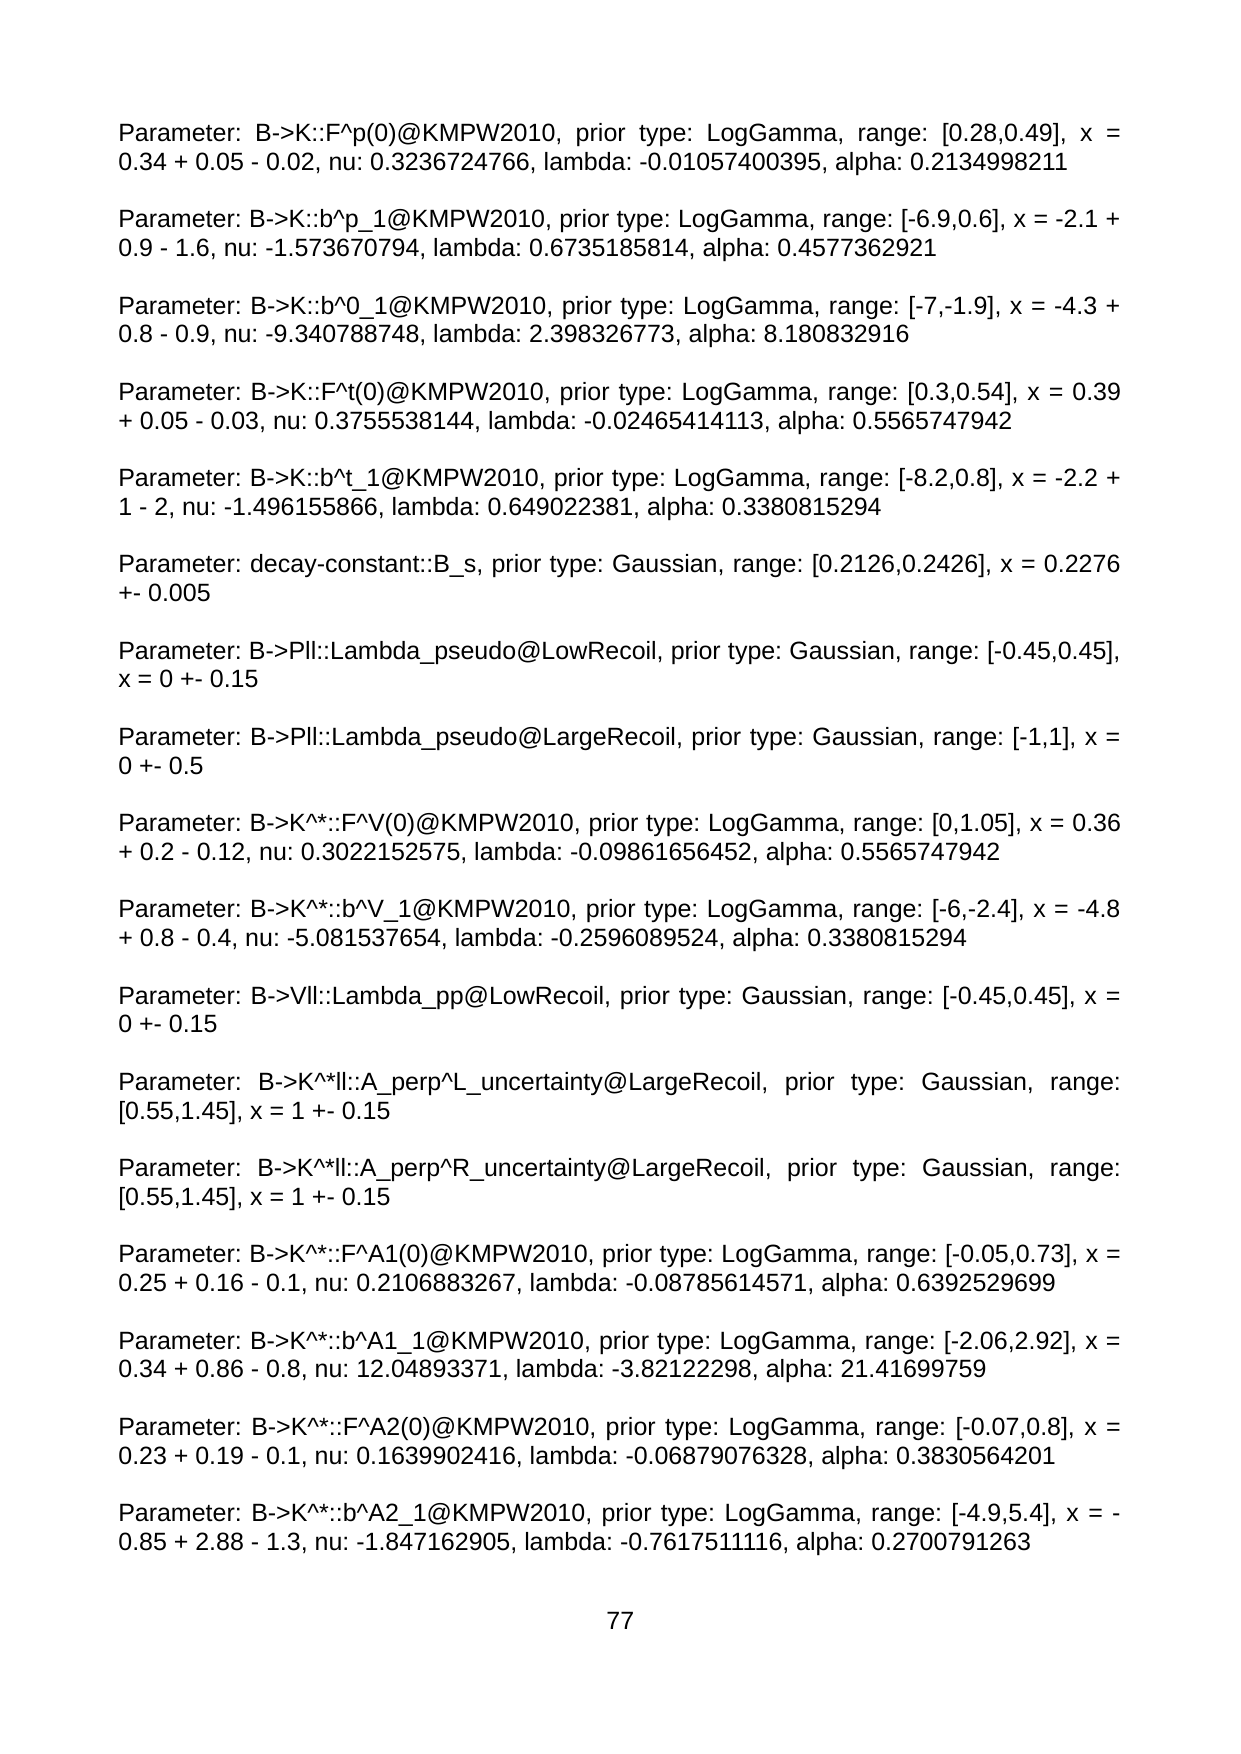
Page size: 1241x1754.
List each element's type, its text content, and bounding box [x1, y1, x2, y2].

text Parameter: B->K^*::b^A1_1@KMPW2010, prior type: LogGamma, range: [-2.06,2.92], x = 0.34 + 0.86 - 0.8, nu: 12.04893371, lambda: -3.82122298, alpha: 21.41699759 [118, 1326, 1122, 1383]
text Parameter: B->K^*::F^A1(0)@KMPW2010, prior type: LogGamma, range: [-0.05,0.73], x = 0.25 + 0.16 - 0.1, nu: 0.2106883267, lambda: -0.08785614571, alpha: 0.6392529699 [118, 1239, 1122, 1297]
text Parameter: B->K^*::b^A2_1@KMPW2010, prior type: LogGamma, range: [-4.9,5.4], x = -0.85 + 2.88 - 1.3, nu: -1.847162905, lambda: -0.7617511116, alpha: 0.2700791263 [118, 1498, 1122, 1556]
text Parameter: decay-constant::B_s, prior type: Gaussian, range: [0.2126,0.2426], x = 0.2276 +- 0.005 [118, 549, 1122, 607]
text Parameter: B->K^*::b^V_1@KMPW2010, prior type: LogGamma, range: [-6,-2.4], x = -4.8 + 0.8 - 0.4, nu: -5.081537654, lambda: -0.2596089524, alpha: 0.3380815294 [118, 894, 1122, 952]
text Parameter: B->Vll::Lambda_pp@LowRecoil, prior type: Gaussian, range: [-0.45,0.45], x = 0 +- 0.15 [118, 981, 1122, 1038]
text Parameter: B->Pll::Lambda_pseudo@LargeRecoil, prior type: Gaussian, range: [-1,1], x = 0 +- 0.5 [118, 722, 1122, 779]
text Parameter: B->K^*ll::A_perp^R_uncertainty@LargeRecoil, prior type: Gaussian, range: [0.55,1.45], x = 1 +- 0.15 [118, 1153, 1122, 1211]
text Parameter: B->K^*::F^V(0)@KMPW2010, prior type: LogGamma, range: [0,1.05], x = 0.36 + 0.2 - 0.12, nu: 0.3022152575, lambda: -0.09861656452, alpha: 0.5565747942 [118, 808, 1122, 866]
text Parameter: B->K::b^t_1@KMPW2010, prior type: LogGamma, range: [-8.2,0.8], x = -2.2 + 1 - 2, nu: -1.496155866, lambda: 0.649022381, alpha: 0.3380815294 [118, 463, 1122, 521]
text Parameter: B->K::F^p(0)@KMPW2010, prior type: LogGamma, range: [0.28,0.49], x = 0.34 + 0.05 - 0.02, nu: 0.3236724766, lambda: -0.01057400395, alpha: 0.2134998211 [118, 118, 1122, 176]
text Parameter: B->K::F^t(0)@KMPW2010, prior type: LogGamma, range: [0.3,0.54], x = 0.39 + 0.05 - 0.03, nu: 0.3755538144, lambda: -0.02465414113, alpha: 0.5565747942 [118, 377, 1122, 434]
text Parameter: B->K::b^p_1@KMPW2010, prior type: LogGamma, range: [-6.9,0.6], x = -2.1 + 0.9 - 1.6, nu: -1.573670794, lambda: 0.6735185814, alpha: 0.4577362921 [118, 204, 1122, 262]
text Parameter: B->K^*ll::A_perp^L_uncertainty@LargeRecoil, prior type: Gaussian, range: [0.55,1.45], x = 1 +- 0.15 [118, 1067, 1122, 1124]
text Parameter: B->K^*::F^A2(0)@KMPW2010, prior type: LogGamma, range: [-0.07,0.8], x = 0.23 + 0.19 - 0.1, nu: 0.1639902416, lambda: -0.06879076328, alpha: 0.3830564201 [118, 1412, 1122, 1469]
text Parameter: B->K::b^0_1@KMPW2010, prior type: LogGamma, range: [-7,-1.9], x = -4.3 + 0.8 - 0.9, nu: -9.340788748, lambda: 2.398326773, alpha: 8.180832916 [118, 291, 1122, 348]
text Parameter: B->Pll::Lambda_pseudo@LowRecoil, prior type: Gaussian, range: [-0.45,0.45], x = 0 +- 0.15 [118, 636, 1122, 693]
